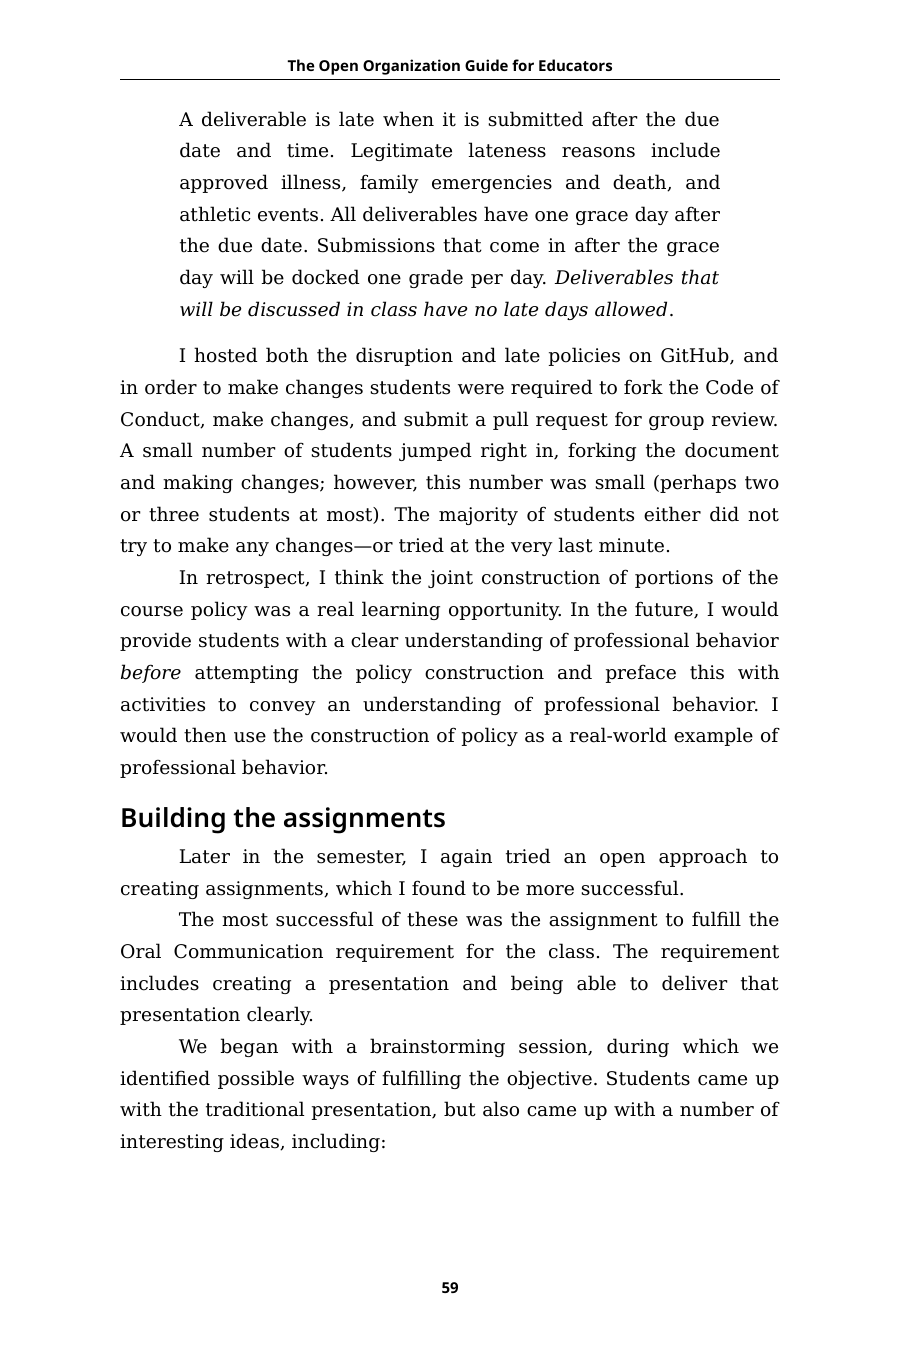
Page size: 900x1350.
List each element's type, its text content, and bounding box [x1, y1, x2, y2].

text Later in the semester, I again tried an open approach to creating assignments, which I found to be more successful. [120, 846, 780, 900]
text The most successful of these was the assignment to fulfill the Oral Communication requirement for the class. The requirement includes creating a presentation and being able to deliver that presentation clearly. [120, 909, 780, 1026]
text I hosted both the disruption and late policies on GitHub, and in order to make changes students were required to fork the Code of Conduct, make changes, and submit a pull request for group review. A small number of students jumped right in, forking the document and making changes; however, this number was small (perhaps two or three students at most). The majority of students either did not try to make any changes—or tried at the very last minute. [120, 345, 780, 557]
subtitle Building the assignments [120, 803, 780, 834]
text We began with a brainstorming session, during which we identified possible ways of fulfilling the objective. Students came up with the traditional presentation, but also came up with a number of interesting ideas, including: [120, 1036, 780, 1153]
text A deliverable is late when it is submitted after the due date and time. Legitimate lateness reasons include approved illness, family emergencies and death, and athletic events. All deliverables have one grace day after the due date. Submissions that come in after the grace day will be docked one grade per day. Deliverables that will be discussed in class have no late days allowed. [179, 109, 721, 321]
text In retrospect, I think the joint construction of portions of the course policy was a real learning opportunity. In the future, I would provide students with a clear understanding of professional behavior before attempting the policy construction and preface this with activities to convey an understanding of professional behavior. I would then use the construction of policy as a real-world example of professional behavior. [120, 567, 780, 779]
